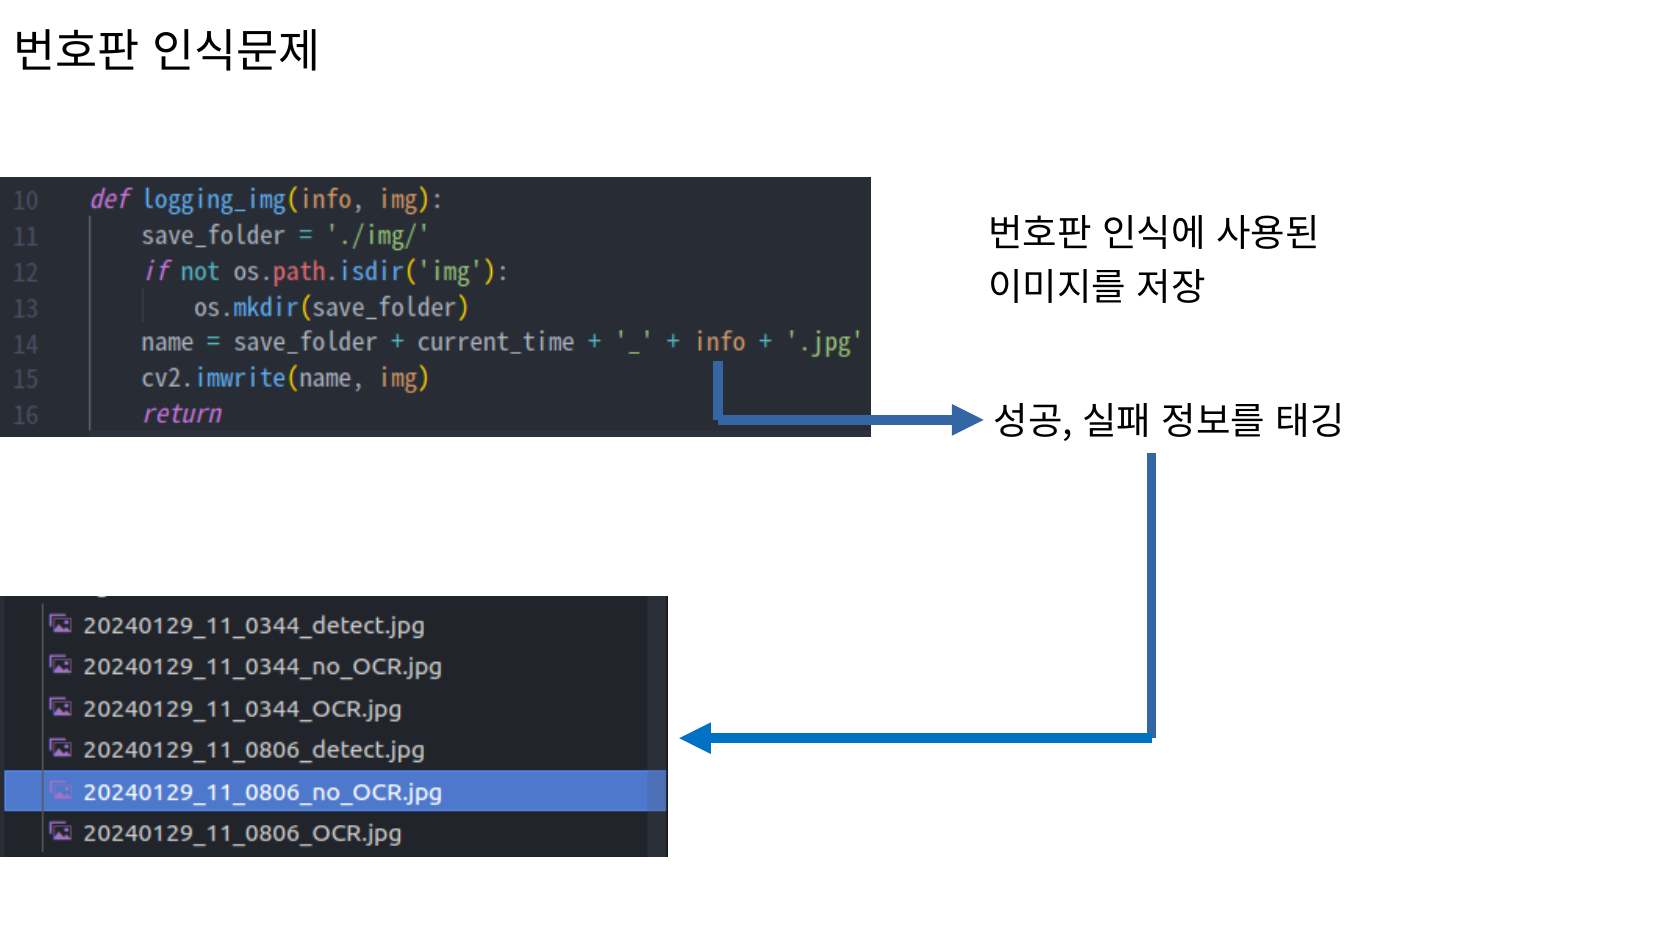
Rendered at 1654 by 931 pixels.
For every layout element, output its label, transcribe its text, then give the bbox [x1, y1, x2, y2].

picture [0, 177, 871, 437]
text_box 번호판 인식에 사용된 이미지를 저장 [973, 195, 1335, 319]
text_box 성공, 실패 정보를 태깅 [979, 383, 1394, 453]
title 번호판 인식문제 [13, 6, 325, 89]
picture [0, 596, 668, 857]
